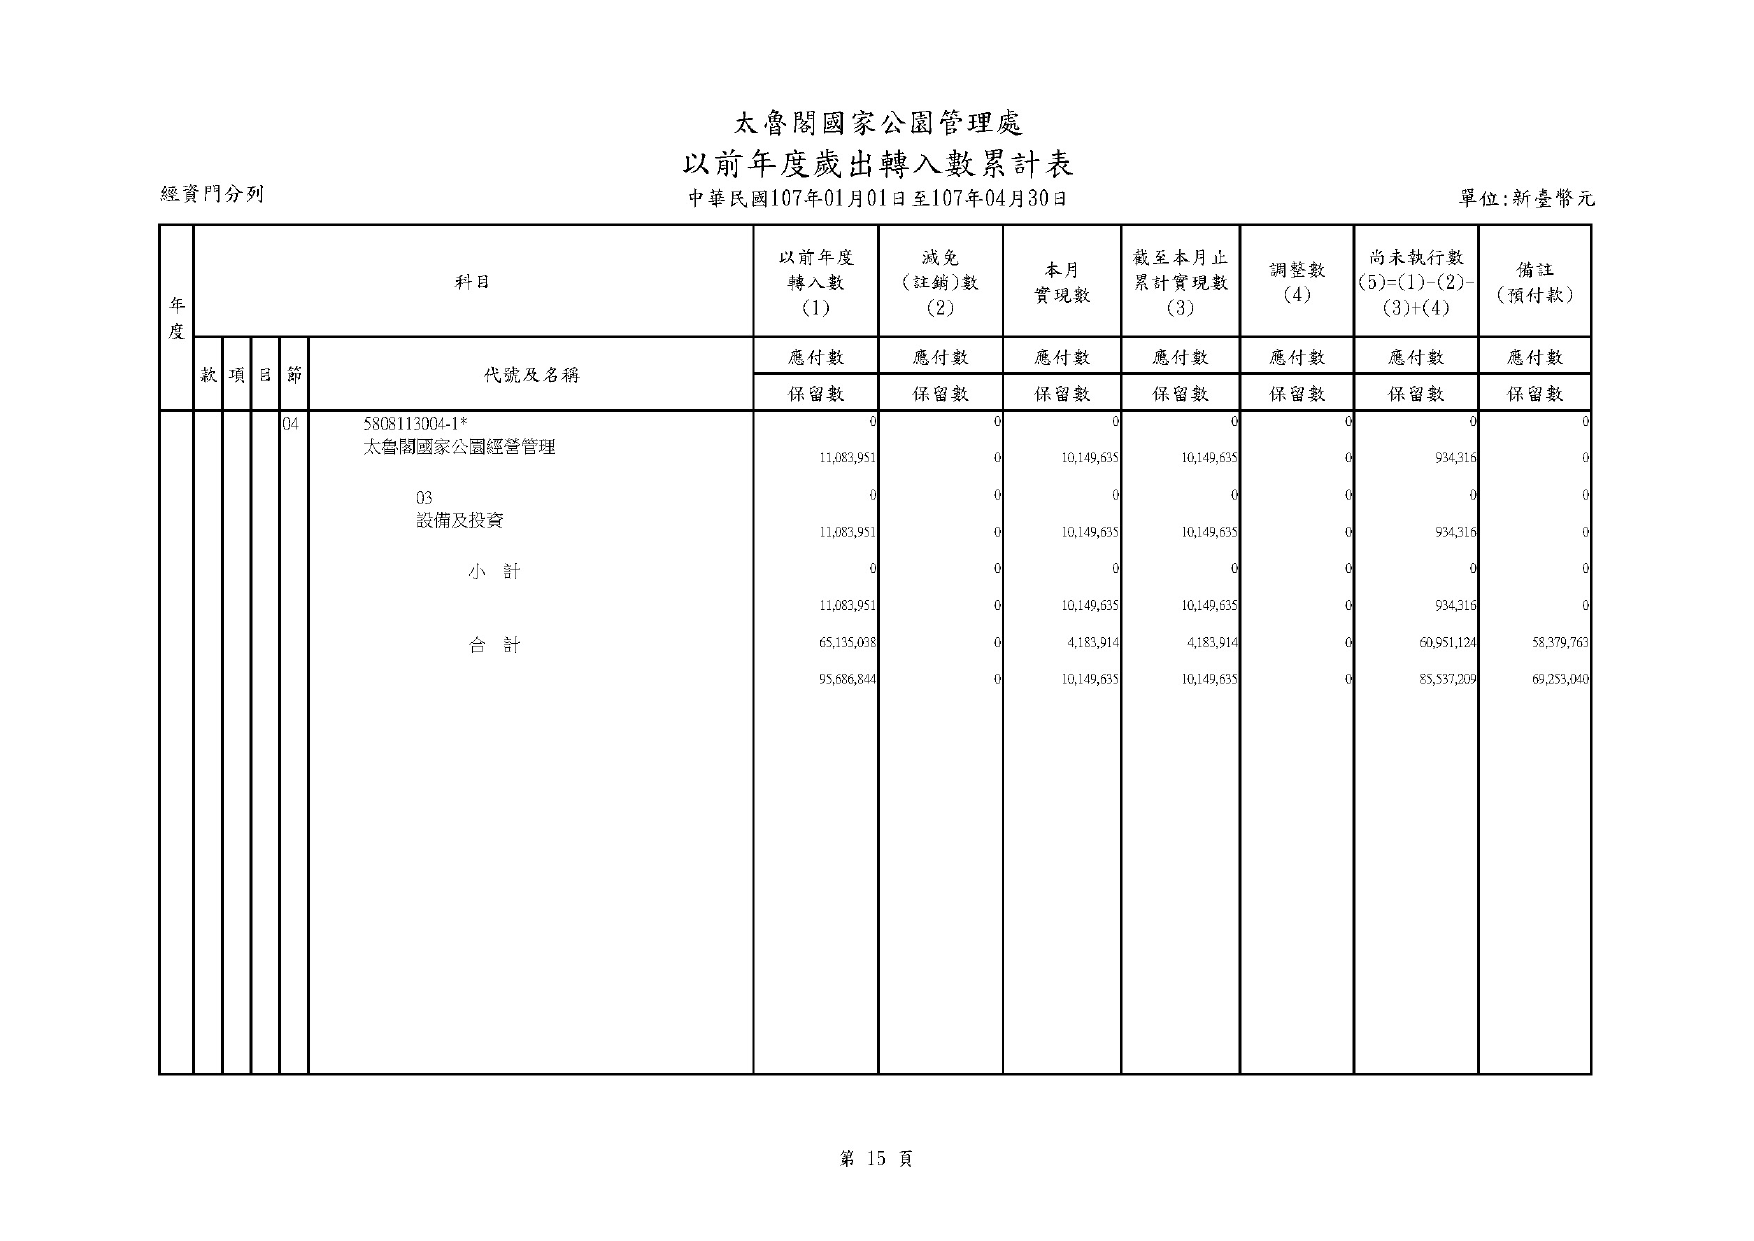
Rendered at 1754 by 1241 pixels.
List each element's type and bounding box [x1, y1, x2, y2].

picture [59, 59, 1695, 1216]
